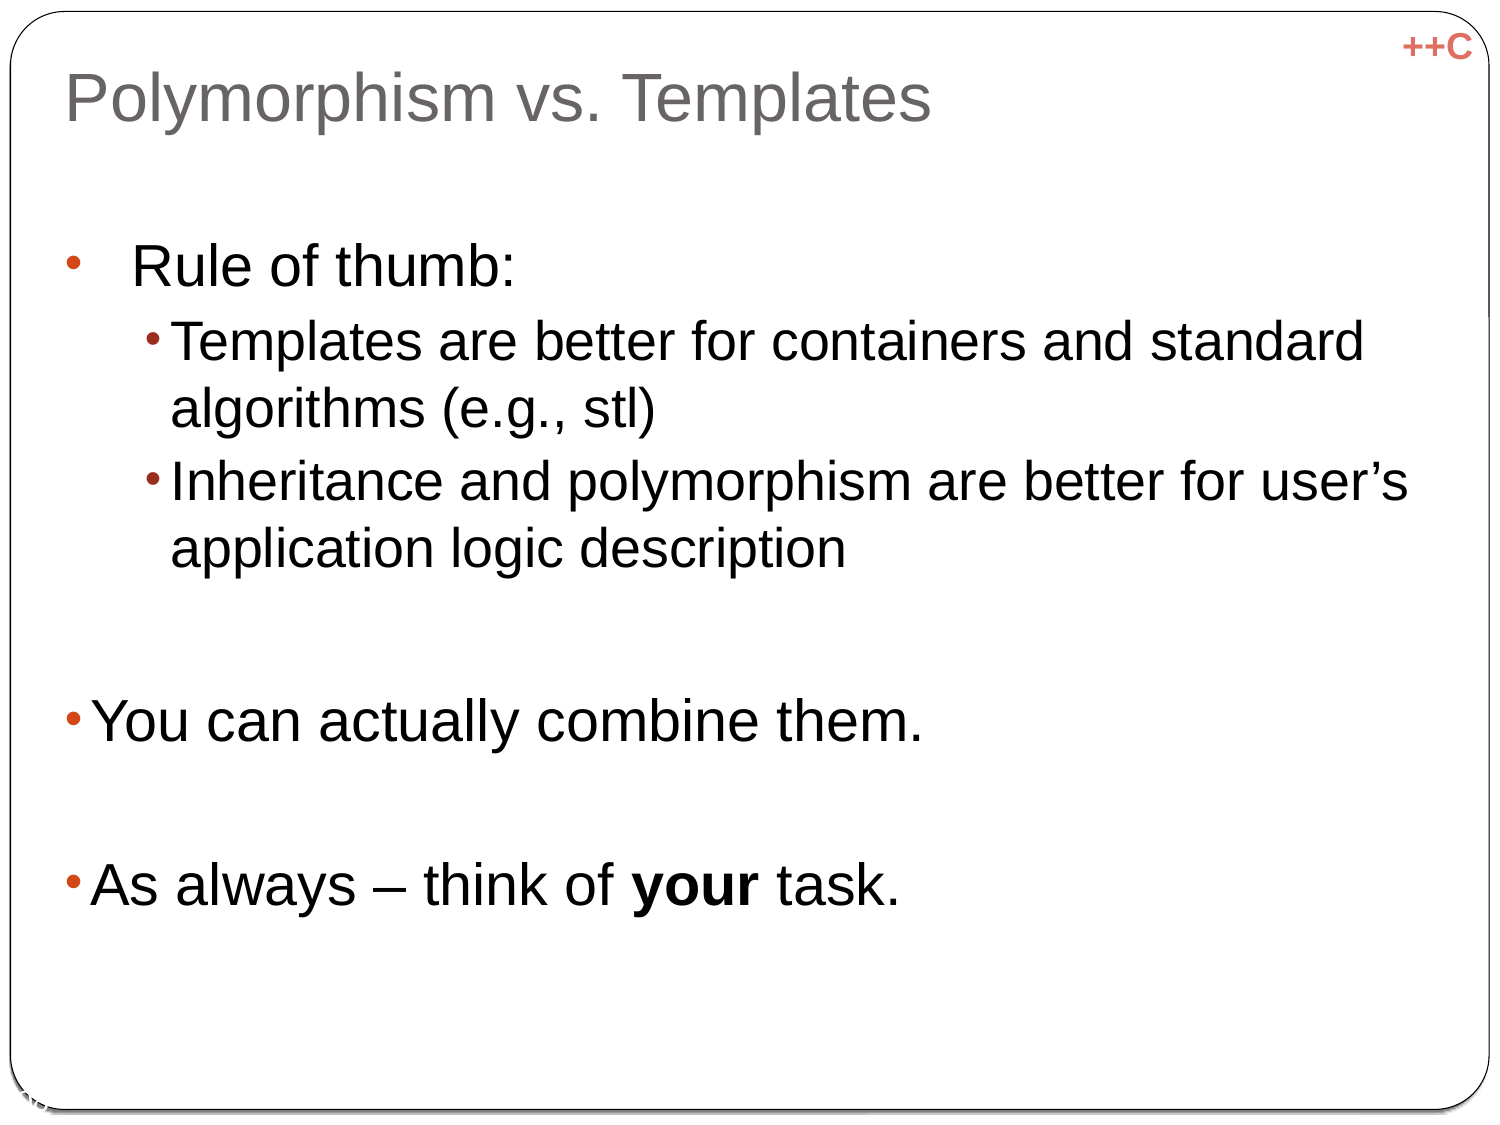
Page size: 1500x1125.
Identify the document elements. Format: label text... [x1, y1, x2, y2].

title Polymorphism vs. Templates [50, 45, 1450, 137]
list Rule of thumb: Templates are better for containers and standard algorithms (e.g., stl) Inheritance and polymorphism are better for user’s application logic description You can actually combine them. As always – think of your task. [50, 137, 1450, 925]
slide_number [0, 1074, 50, 1125]
